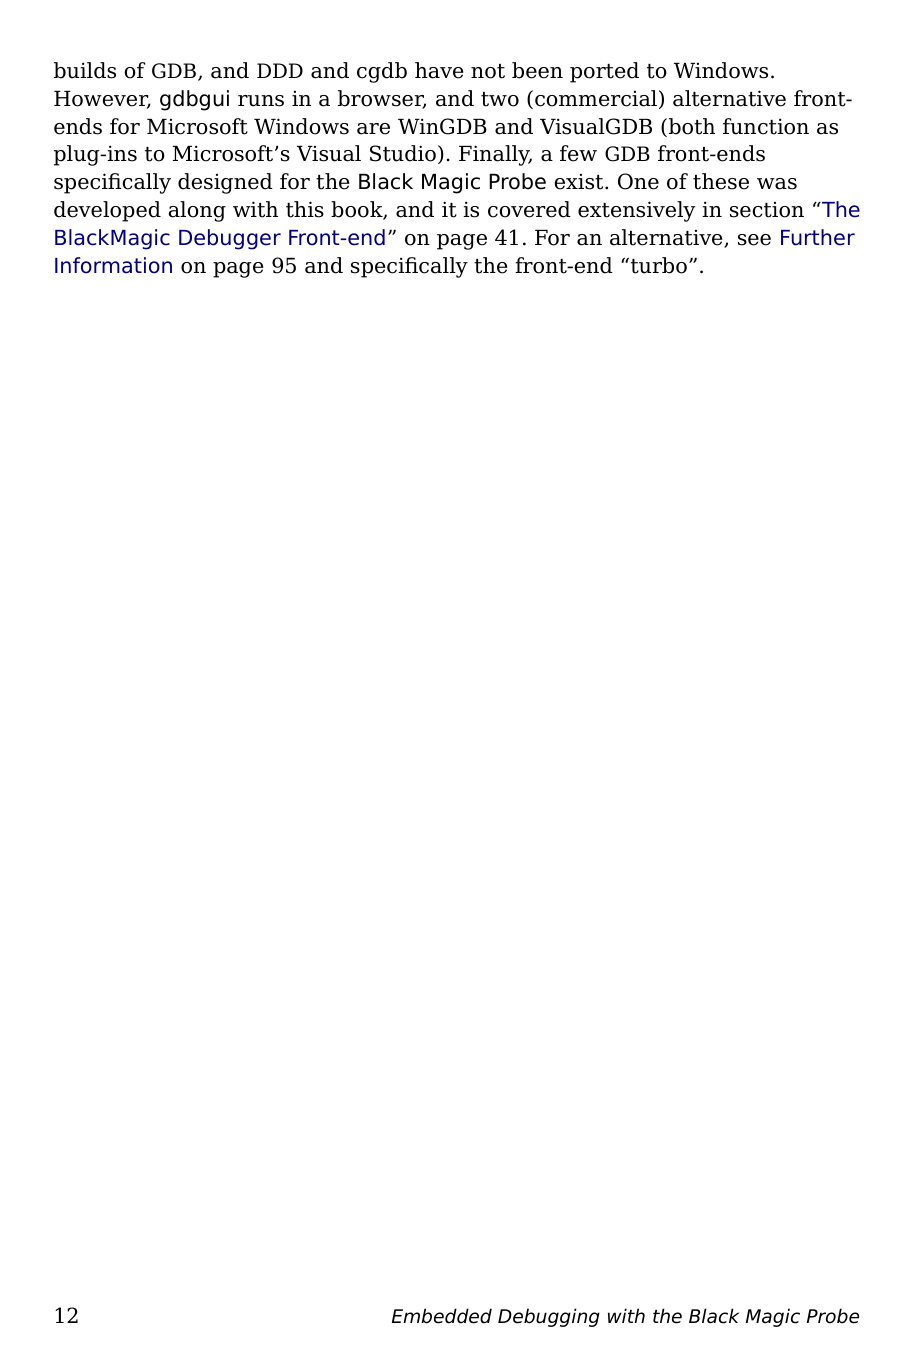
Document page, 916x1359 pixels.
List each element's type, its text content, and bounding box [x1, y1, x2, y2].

text builds of GDB, and DDD and cgdb have not been ported to Windows. However, gdbgui runs in a browser, and two (commercial) alter­native front-ends for Microsoft Windows are WinGDB and VisualGDB (both function as plug-ins to Microsoft’s Visual Studio). Finally, a few GDB front-ends specifically designed for the Black Magic Probe exist. One of these was developed along with this book, and it is covered extensively in section “The BlackMagic Debugger Front-end” on page 41. For an alternative, see Further Information on page 95 and specifically the front-end “turbo”. [53, 59, 862, 278]
